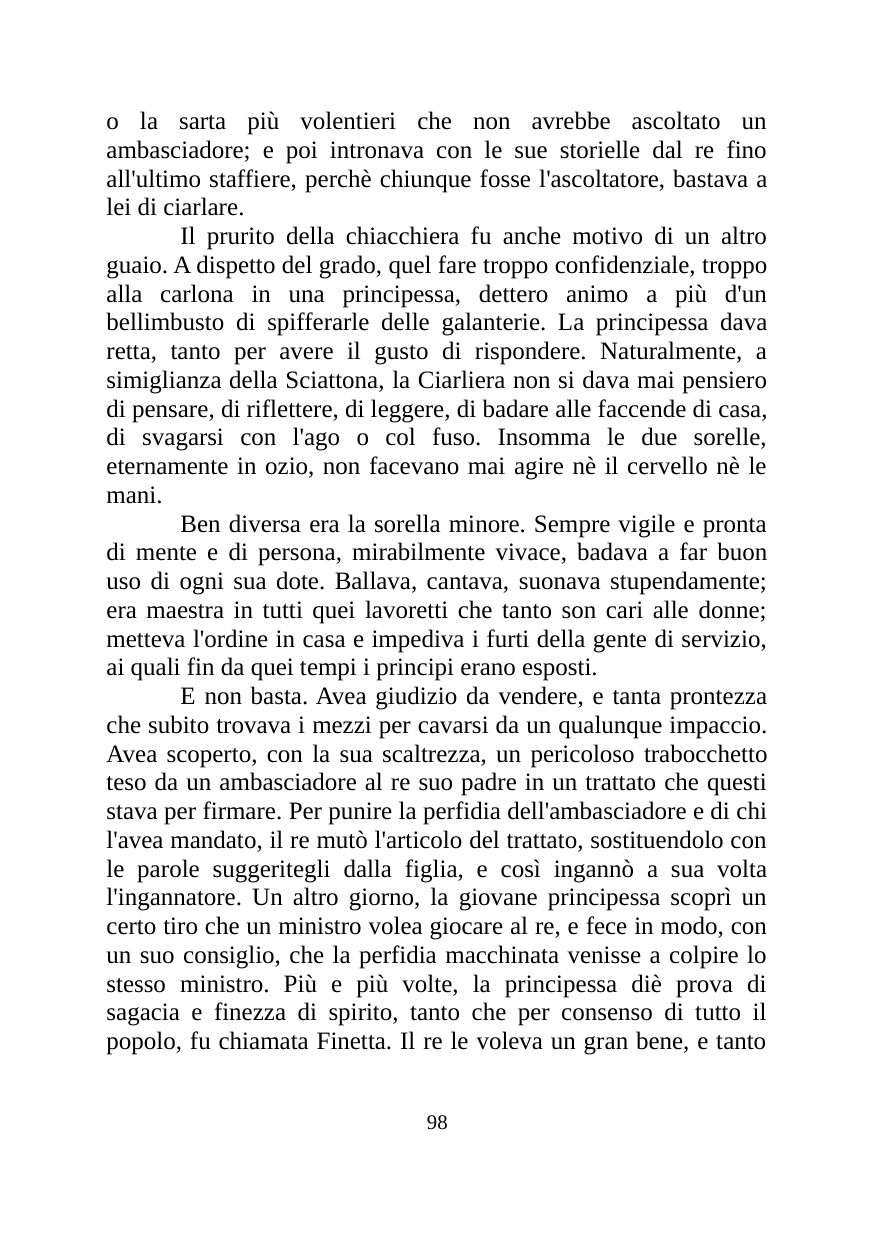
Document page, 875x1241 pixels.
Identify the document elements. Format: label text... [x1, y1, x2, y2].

text E non basta. Avea giudizio da vendere, e tanta prontezza che subito trovava i mezzi per cavarsi da un qualunque impaccio. Avea scoperto, con la sua scaltrezza, un pericoloso trabocchetto teso da un ambasciadore al re suo padre in un trattato che questi stava per firmare. Per punire la perfidia dell'ambasciadore e di chi l'avea mandato, il re mutò l'articolo del trattato, sostituendolo con le parole suggeritegli dalla figlia, e così ingannò a sua volta l'ingannatore. Un altro giorno, la giovane principessa scoprì un certo tiro che un ministro volea giocare al re, e fece in modo, con un suo consiglio, che la perfidia macchinata venisse a colpire lo stesso ministro. Più e più volte, la principessa diè prova di sagacia e finezza di spirito, tanto che per consenso di tutto il popolo, fu chiamata Finetta. Il re le voleva un gran bene, e tanto [106, 681, 768, 1055]
text Ben diversa era la sorella minore. Sempre vigile e pronta di mente e di persona, mirabilmente vivace, badava a far buon uso di ogni sua dote. Ballava, cantava, suonava stupendamente; era maestra in tutti quei lavoretti che tanto son cari alle donne; metteva l'ordine in casa e impediva i furti della gente di servizio, ai quali fin da quei tempi i principi erano esposti. [106, 509, 768, 681]
text Il prurito della chiacchiera fu anche motivo di un altro guaio. A dispetto del grado, quel fare troppo confidenziale, troppo alla carlona in una principessa, dettero animo a più d'un bellimbusto di spifferarle delle galanterie. La principessa dava retta, tanto per avere il gusto di rispondere. Naturalmente, a simiglianza della Sciattona, la Ciarliera non si dava mai pensiero di pensare, di riflettere, di leggere, di badare alle faccende di casa, di svagarsi con l'ago o col fuso. Insomma le due sorelle, eternamente in ozio, non facevano mai agire nè il cervello nè le mani. [106, 221, 768, 509]
text o la sarta più volentieri che non avrebbe ascoltato un ambasciadore; e poi intronava con le sue storielle dal re fino all'ultimo staffiere, perchè chiunque fosse l'ascoltatore, bastava a lei di ciarlare. [106, 106, 768, 221]
